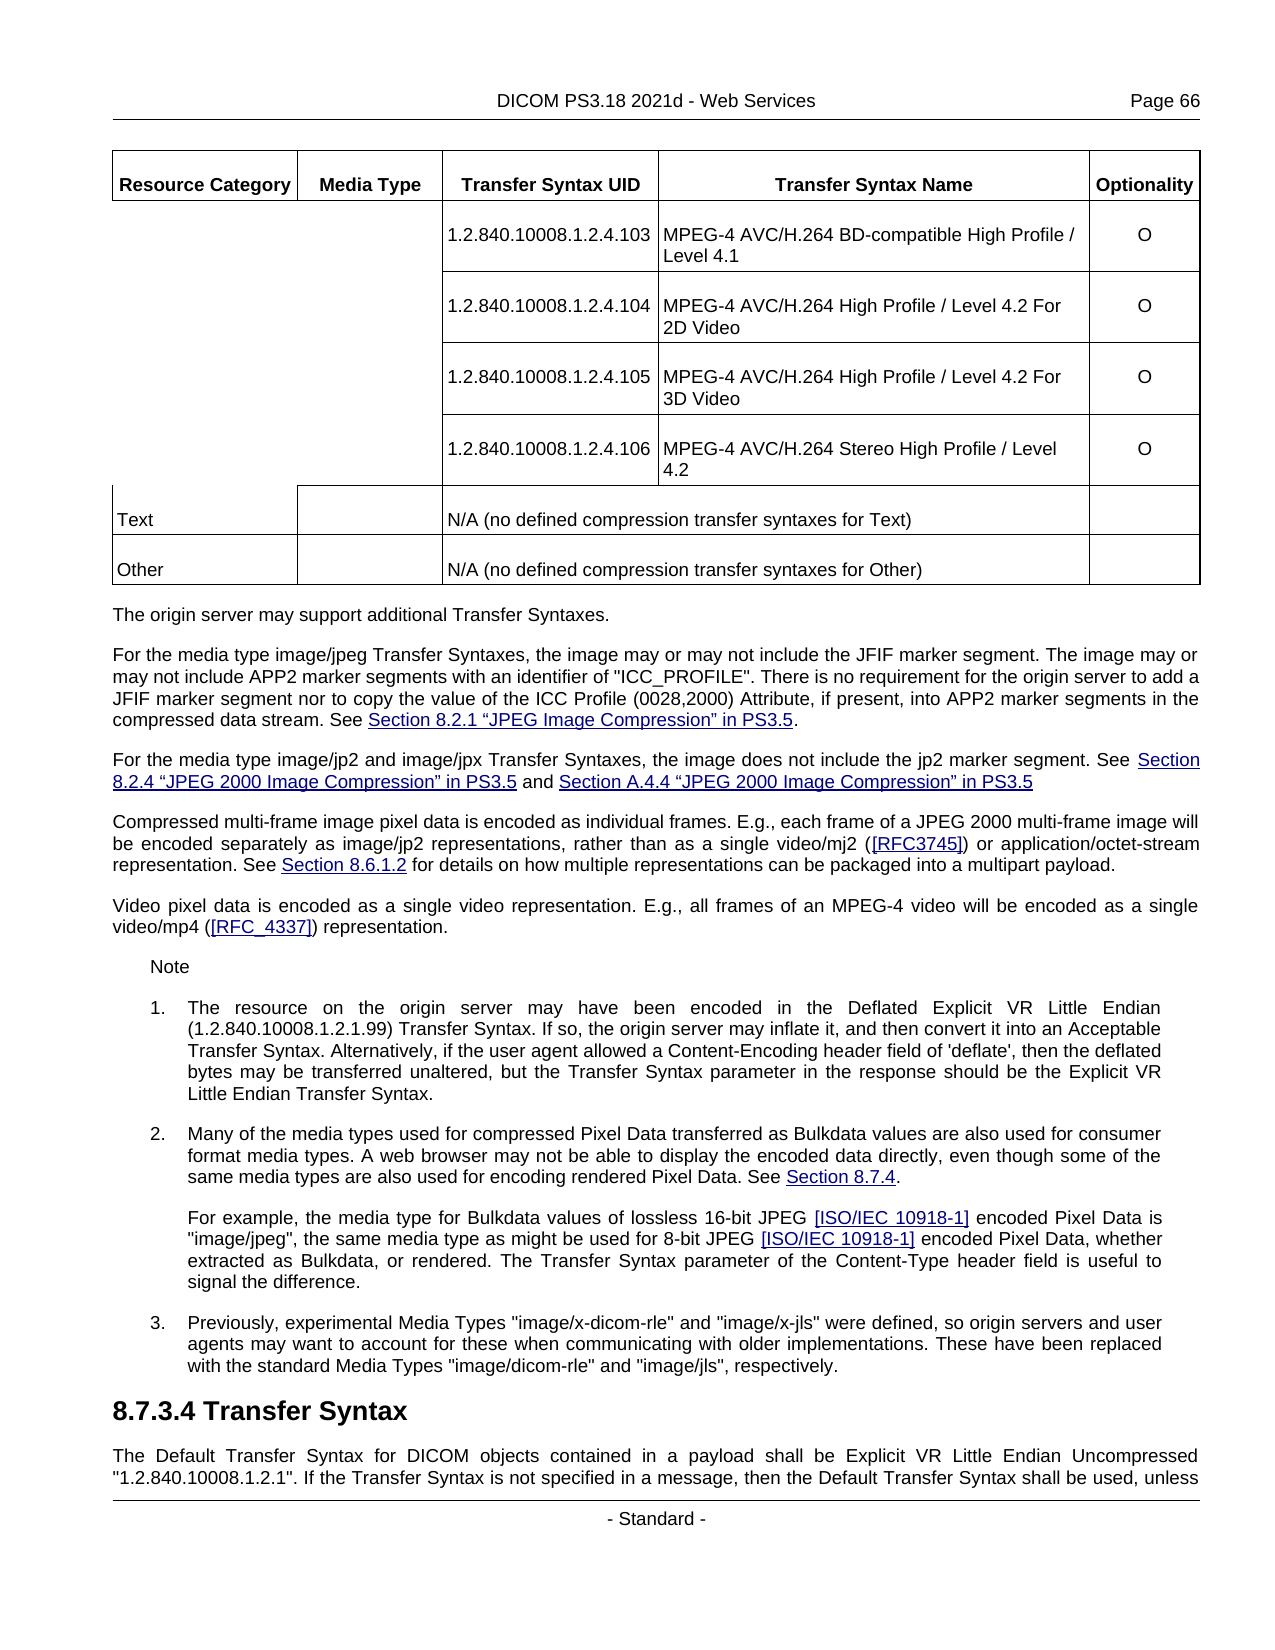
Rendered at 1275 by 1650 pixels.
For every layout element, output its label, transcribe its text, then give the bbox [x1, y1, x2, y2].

table_cell Text [113, 485, 297, 534]
text 1. The resource on the origin server may have been encoded in the Deflated Explicit VR Little Endian (1.2.840.10008.1.2.1.99) Transfer Syntax. If so, the origin server may inflate it, and then convert it into an Acceptable Transfer Syntax. Alternatively, if the user agent allowed a Content-Encoding header field of 'deflate', then the deflated bytes may be transferred unaltered, but the Transfer Syntax parameter in the response should be the Explicit VR Little Endian Transfer Syntax. [150, 997, 1162, 1104]
text 8.7.3.4 Transfer Syntax [112, 1395, 1200, 1426]
table_cell [1090, 486, 1199, 534]
text 3. Previously, experimental Media Types "image/x-dicom-rle" and "image/x-jls" were defined, so origin servers and user agents may want to account for these when communicating with older implementations. These have been replaced with the standard Media Types "image/dicom-rle" and "image/jls", respectively. [150, 1312, 1162, 1376]
text For the media type image/jp2 and image/jpx Transfer Syntaxes, the image does not include the jp2 marker segment. See Section 8.2.4 “JPEG 2000 Image Compression” in PS3.5 and Section A.4.4 “JPEG 2000 Image Compression” in PS3.5 [112, 749, 1200, 792]
table_cell [298, 535, 442, 584]
text Video pixel data is encoded as a single video representation. E.g., all frames of an MPEG-4 video will be encoded as a single video/mp4 ([RFC_4337]) representation. [112, 894, 1200, 938]
text Compressed multi-frame image pixel data is encoded as individual frames. E.g., each frame of a JPEG 2000 multi-frame image will be encoded separately as image/jp2 representations, rather than as a single video/mj2 ([RFC3745]) or application/octet-stream representation. See Section 8.6.1.2 for details on how multiple representations can be packaged into a multipart payload. [112, 811, 1200, 876]
table_header Optionality [1090, 151, 1199, 200]
table_header Transfer Syntax UID [443, 151, 658, 200]
table_header Media Type [298, 151, 442, 200]
text For example, the media type for Bulkdata values of lossless 16-bit JPEG [ISO/IEC 10918-1] encoded Pixel Data is "image/jpeg", the same media type as might be used for 8-bit JPEG [ISO/IEC 10918-1] encoded Pixel Data, whether extracted as Bulkdata, or rendered. The Transfer Syntax parameter of the Content-Type header field is useful to signal the difference. [187, 1207, 1162, 1293]
table_header Transfer Syntax Name [659, 151, 1089, 200]
text For the media type image/jpeg Transfer Syntaxes, the image may or may not include the JFIF marker segment. The image may or may not include APP2 marker segments with an identifier of "ICC_PROFILE". There is no requirement for the origin server to add a JFIF marker segment nor to copy the value of the ICC Profile (0028,2000) Attribute, if present, into APP2 marker segments in the compressed data stream. See Section 8.2.1 “JPEG Image Compression” in PS3.5. [112, 644, 1200, 730]
table_cell 1.2.840.10008.1.2.4.104 [443, 272, 658, 342]
table_cell MPEG-4 AVC/H.264 High Profile / Level 4.2 For 3D Video [659, 343, 1089, 413]
text Note [150, 956, 1162, 978]
table_cell 1.2.840.10008.1.2.4.103 [443, 201, 658, 271]
table_cell MPEG-4 AVC/H.264 Stereo High Profile / Level 4.2 [659, 415, 1089, 485]
table_cell Other [113, 535, 297, 584]
table_cell O [1090, 272, 1199, 342]
table_cell O [1090, 201, 1199, 271]
table_cell MPEG-4 AVC/H.264 BD-compatible High Profile / Level 4.1 [659, 201, 1089, 271]
table_cell [298, 201, 442, 485]
table_cell MPEG-4 AVC/H.264 High Profile / Level 4.2 For 2D Video [659, 272, 1089, 342]
table_cell N/A (no defined compression transfer syntaxes for Other) [443, 535, 1089, 584]
table_cell O [1090, 343, 1199, 413]
text 2. Many of the media types used for compressed Pixel Data transferred as Bulkdata values are also used for consumer format media types. A web browser may not be able to display the encoded data directly, even though some of the same media types are also used for encoding rendered Pixel Data. See Section 8.7.4. [150, 1123, 1162, 1188]
table_cell 1.2.840.10008.1.2.4.105 [443, 343, 658, 413]
table_header Resource Category [113, 151, 297, 200]
text The origin server may support additional Transfer Syntaxes. [112, 604, 1200, 625]
table_cell N/A (no defined compression transfer syntaxes for Text) [443, 486, 1089, 534]
table_cell [1090, 535, 1199, 584]
table_cell [298, 486, 442, 534]
text The Default Transfer Syntax for DICOM objects contained in a payload shall be Explicit VR Little Endian Uncompressed "1.2.840.10008.1.2.1". If the Transfer Syntax is not specified in a message, then the Default Transfer Syntax shall be used, unless [112, 1445, 1200, 1488]
table_cell O [1090, 415, 1199, 485]
table_cell 1.2.840.10008.1.2.4.106 [443, 415, 658, 485]
